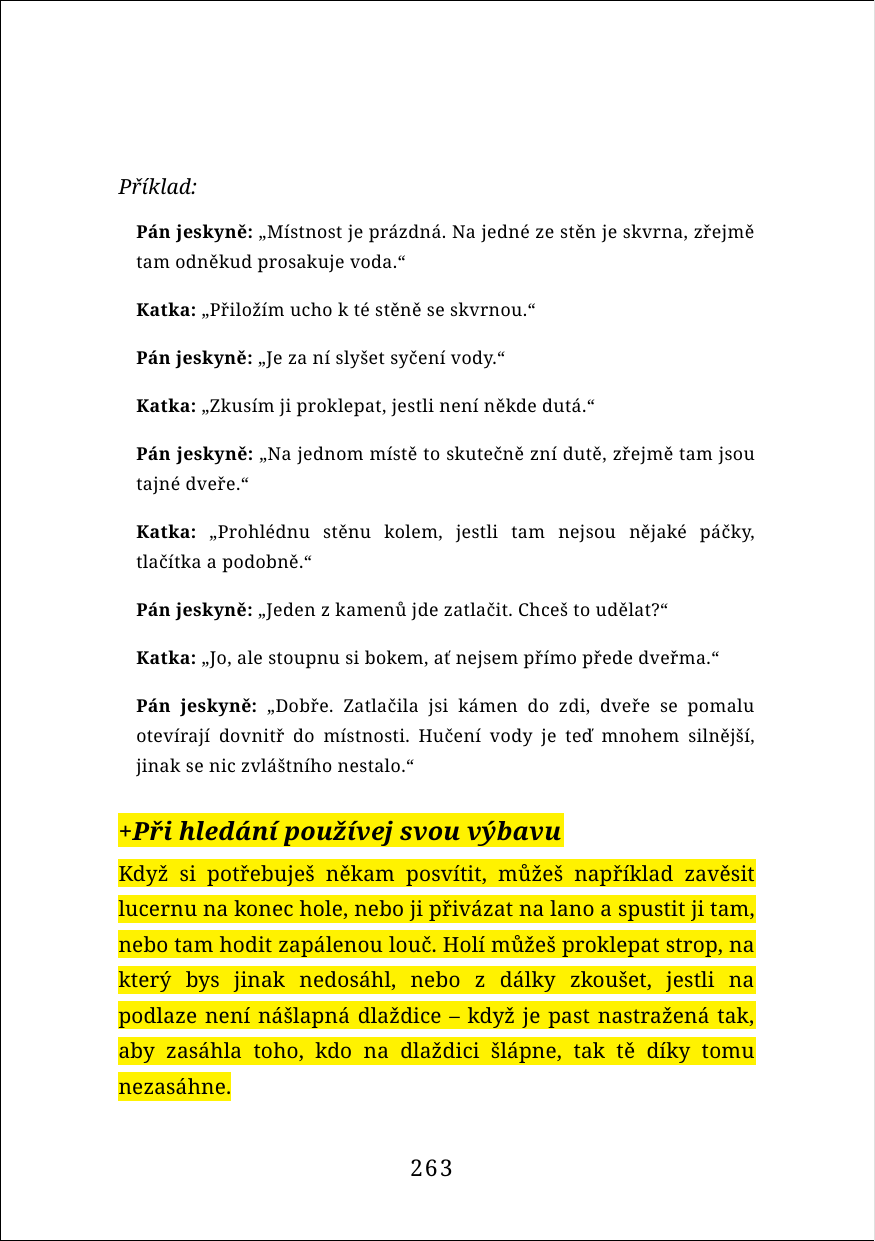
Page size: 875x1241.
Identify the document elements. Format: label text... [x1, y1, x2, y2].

subtitle +Při hledání používej svou výbavu [118, 813, 756, 847]
text Katka: „Zkusím ji proklepat, jestli není někde dutá.“ [136, 393, 756, 417]
text Katka: „Přiložím ucho k té stěně se skvrnou.“ [136, 297, 756, 321]
text Katka: „Jo, ale stoupnu si bokem, ať nejsem přímo přede dveřma.“ [136, 645, 756, 669]
text Pán jeskyně: „Místnost je prázdná. Na jedné ze stěn je skvrna, zřejmě tam odněkud prosakuje voda.“ [136, 219, 756, 273]
text Pán jeskyně: „Dobře. Zatlačila jsi kámen do zdi, dveře se pomalu otevírají dovnitř do místnosti. Hučení vody je teď mnohem silnější, jinak se nic zvláštního nestalo.“ [136, 693, 756, 778]
text Když si potřebuješ někam posvítit, můžeš například zavěsit lucernu na konec hole, nebo ji přivázat na lano a spustit ji tam, nebo tam hodit zapálenou louč. Holí můžeš proklepat strop, na který bys jinak nedosáhl, nebo z dálky zkoušet, jestli na podlaze není nášlapná dlaždice – když je past nastražená tak, aby zasáhla toho, kdo na dlaždici šlápne, tak tě díky tomu nezasáhne. [118, 859, 756, 1101]
text Pán jeskyně: „Je za ní slyšet syčení vody.“ [136, 345, 756, 369]
text Příklad: [118, 172, 756, 200]
text Katka: „Prohlédnu stěnu kolem, jestli tam nejsou nějaké páčky, tlačítka a podobně.“ [136, 519, 756, 573]
text Pán jeskyně: „Jeden z kamenů jde zatlačit. Chceš to udělat?“ [136, 597, 756, 621]
text Pán jeskyně: „Na jednom místě to skutečně zní dutě, zřejmě tam jsou tajné dveře.“ [136, 441, 756, 495]
